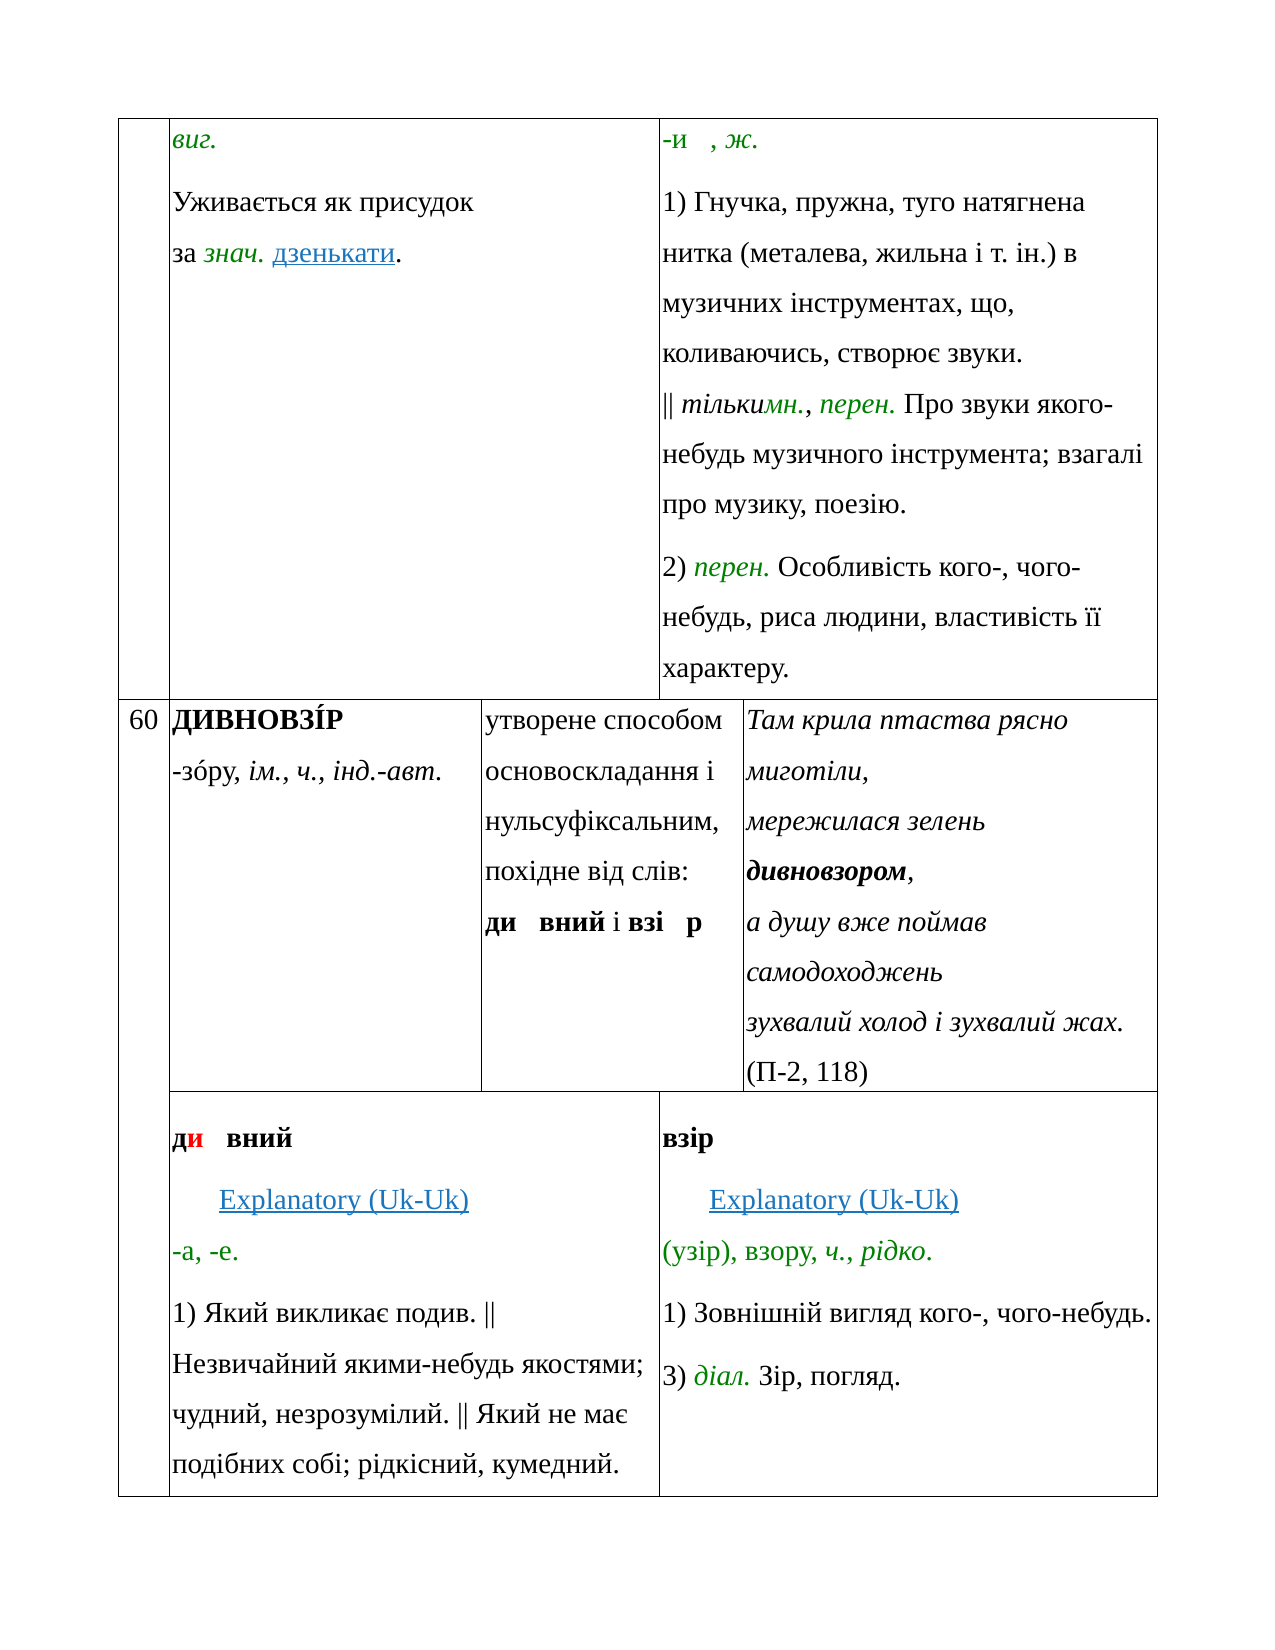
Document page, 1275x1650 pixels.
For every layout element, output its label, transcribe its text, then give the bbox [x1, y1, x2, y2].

table_cell виг. Уживається як присудок за знач. дзенькати. [170, 119, 659, 699]
table_cell 60 [119, 700, 169, 1496]
table_cell утворене способом основоскладання і нульсуфіксальним, похідне від слів: дивний і взір [482, 700, 743, 1091]
table_cell взір Explanatory (Uk-Uk) (узір), взору, ч., рідко. 1) Зовнішній вигляд кого-, чого-небудь. 3) діал. Зір, погляд. [660, 1092, 1157, 1496]
table_cell Там крила птаства рясно миготіли, мережилася зелень дивновзором, а душу вже поймав самодоходжень зухвалий холод і зухвалий жах. (П‑2, 118) [744, 700, 1157, 1091]
table_cell Дивновзíр -зóру, ім., ч., інд.-авт. [170, 700, 481, 1091]
table_cell [119, 119, 169, 699]
table_cell дивний Explanatory (Uk-Uk) -а, -е. 1) Який викликає подив. || Незвичайний якими-небудь якостями; чудний, незрозумілий. || Який не має подібних собі; рідкісний, кумедний. [170, 1092, 659, 1496]
table_cell -и, ж. 1) Гнучка, пружна, туго натягнена нитка (металева, жильна і т. ін.) в музичних інструментах, що, коливаючись, створює звуки. || тількимн., перен. Про звуки якого-небудь музичного інструмента; взагалі про музику, поезію. 2) перен. Особливість кого-, чого-небудь, риса людини, властивість її характеру. [660, 119, 1157, 699]
